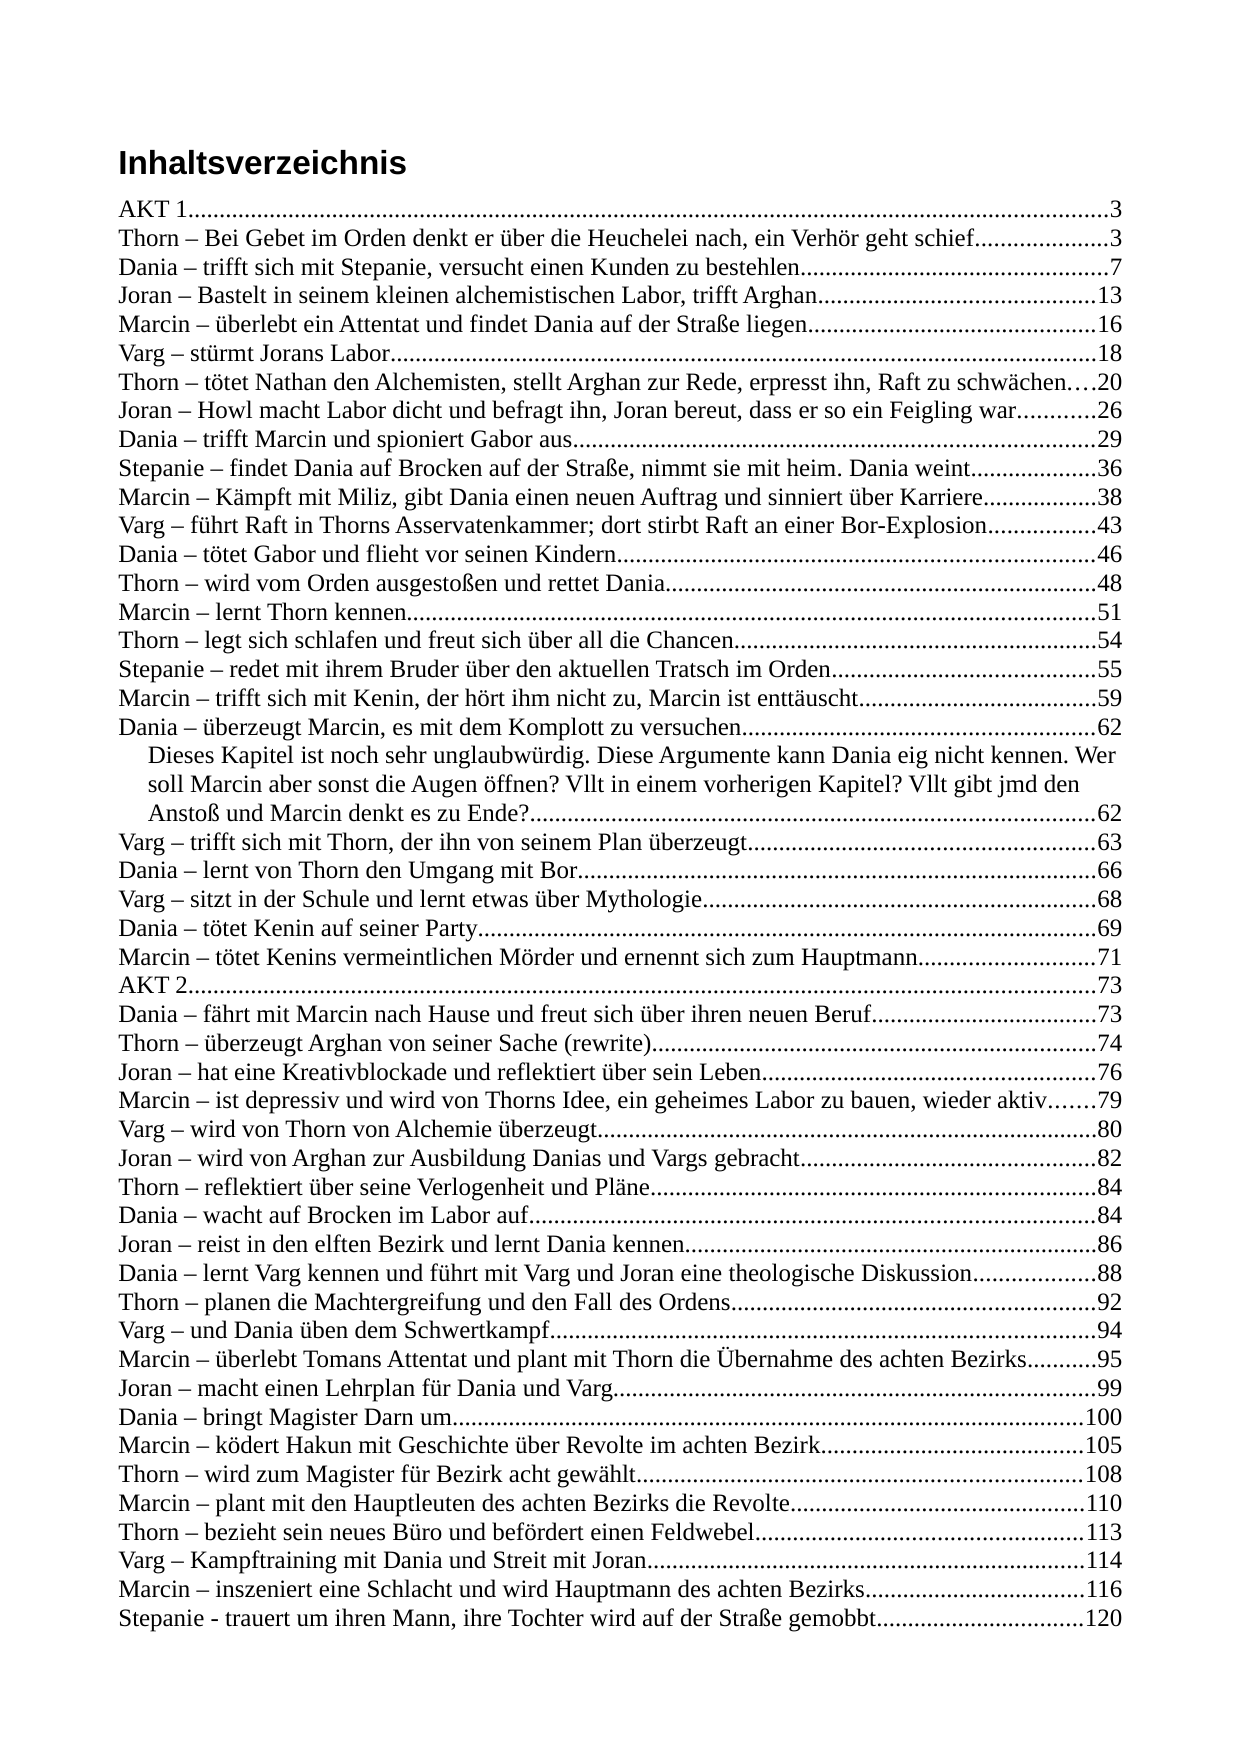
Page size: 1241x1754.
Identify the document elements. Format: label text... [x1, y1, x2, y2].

text Joran – reist in den elften Bezirk und lernt Dania kennen 86 [118, 1229, 1122, 1258]
text Varg – und Dania üben dem Schwertkampf 94 [118, 1315, 1122, 1344]
text Joran – hat eine Kreativblockade und reflektiert über sein Leben 76 [118, 1057, 1122, 1085]
text Marcin – überlebt Tomans Attentat und plant mit Thorn die Übernahme des achten Bezirks 95 [118, 1344, 1122, 1373]
text Varg – trifft sich mit Thorn, der ihn von seinem Plan überzeugt 63 [118, 827, 1122, 855]
text Thorn – wird vom Orden ausgestoßen und rettet Dania 48 [118, 568, 1122, 597]
text Joran – wird von Arghan zur Ausbildung Danias und Vargs gebracht 82 [118, 1143, 1122, 1172]
text Dania – tötet Kenin auf seiner Party 69 [118, 913, 1122, 942]
text Dania – wacht auf Brocken im Labor auf 84 [118, 1200, 1122, 1229]
text Thorn – legt sich schlafen und freut sich über all die Chancen 54 [118, 625, 1122, 654]
text Marcin – Kämpft mit Miliz, gibt Dania einen neuen Auftrag und sinniert über Karriere 38 [118, 482, 1122, 510]
text AKT 2 73 [118, 970, 1122, 999]
text Marcin – tötet Kenins vermeintlichen Mörder und ernennt sich zum Hauptmann 71 [118, 942, 1122, 970]
text Joran – Bastelt in seinem kleinen alchemistischen Labor, trifft Arghan 13 [118, 280, 1122, 309]
subtitle Inhaltsverzeichnis [118, 143, 1122, 182]
text Dania – lernt Varg kennen und führt mit Varg und Joran eine theologische Diskussion 88 [118, 1258, 1122, 1287]
text Marcin – plant mit den Hauptleuten des achten Bezirks die Revolte 110 [118, 1488, 1122, 1517]
text Dania – trifft sich mit Stepanie, versucht einen Kunden zu bestehlen 7 [118, 252, 1122, 280]
text Varg – wird von Thorn von Alchemie überzeugt 80 [118, 1114, 1122, 1143]
text Varg – führt Raft in Thorns Asservatenkammer; dort stirbt Raft an einer Bor-Explosion 43 [118, 510, 1122, 539]
text Marcin – lernt Thorn kennen 51 [118, 597, 1122, 625]
text Dania – überzeugt Marcin, es mit dem Komplott zu versuchen 62 [118, 712, 1122, 740]
text Varg – Kampftraining mit Dania und Streit mit Joran 114 [118, 1545, 1122, 1574]
text Thorn – bezieht sein neues Büro und befördert einen Feldwebel 113 [118, 1517, 1122, 1545]
text Thorn – tötet Nathan den Alchemisten, stellt Arghan zur Rede, erpresst ihn, Raft zu schwächen 20 [118, 367, 1122, 395]
text AKT 1 3 [118, 194, 1122, 223]
text Thorn – wird zum Magister für Bezirk acht gewählt 108 [118, 1459, 1122, 1488]
text Dania – trifft Marcin und spioniert Gabor aus 29 [118, 424, 1122, 453]
text Dania – tötet Gabor und flieht vor seinen Kindern 46 [118, 539, 1122, 568]
text Dania – lernt von Thorn den Umgang mit Bor 66 [118, 855, 1122, 884]
text Stepanie – findet Dania auf Brocken auf der Straße, nimmt sie mit heim. Dania weint 36 [118, 453, 1122, 482]
text Thorn – planen die Machtergreifung und den Fall des Ordens 92 [118, 1287, 1122, 1315]
text Joran – macht einen Lehrplan für Dania und Varg 99 [118, 1373, 1122, 1402]
text Marcin – ködert Hakun mit Geschichte über Revolte im achten Bezirk 105 [118, 1430, 1122, 1459]
text Dania – bringt Magister Darn um 100 [118, 1402, 1122, 1430]
text Thorn – reflektiert über seine Verlogenheit und Pläne 84 [118, 1172, 1122, 1200]
text Dania – fährt mit Marcin nach Hause und freut sich über ihren neuen Beruf 73 [118, 999, 1122, 1028]
text Stepanie - trauert um ihren Mann, ihre Tochter wird auf der Straße gemobbt 120 [118, 1603, 1122, 1632]
text Thorn – überzeugt Arghan von seiner Sache (rewrite) 74 [118, 1028, 1122, 1057]
text Marcin – ist depressiv und wird von Thorns Idee, ein geheimes Labor zu bauen, wieder aktiv 79 [118, 1085, 1122, 1114]
text Thorn – Bei Gebet im Orden denkt er über die Heuchelei nach, ein Verhör geht schief 3 [118, 223, 1122, 252]
text Joran – Howl macht Labor dicht und befragt ihn, Joran bereut, dass er so ein Feigling war 26 [118, 395, 1122, 424]
text Varg – sitzt in der Schule und lernt etwas über Mythologie 68 [118, 884, 1122, 913]
text Marcin – inszeniert eine Schlacht und wird Hauptmann des achten Bezirks 116 [118, 1574, 1122, 1603]
text Marcin – überlebt ein Attentat und findet Dania auf der Straße liegen 16 [118, 309, 1122, 338]
text Dieses Kapitel ist noch sehr unglaubwürdig. Diese Argumente kann Dania eig nicht kennen. Wer soll Marcin aber sonst die Augen öffnen? Vllt in einem vorherigen Kapitel? Vllt gibt jmd den Anstoß und Marcin denkt es zu Ende? 62 [148, 740, 1122, 827]
text Varg – stürmt Jorans Labor 18 [118, 338, 1122, 367]
text Marcin – trifft sich mit Kenin, der hört ihm nicht zu, Marcin ist enttäuscht 59 [118, 683, 1122, 712]
text Stepanie – redet mit ihrem Bruder über den aktuellen Tratsch im Orden 55 [118, 654, 1122, 683]
